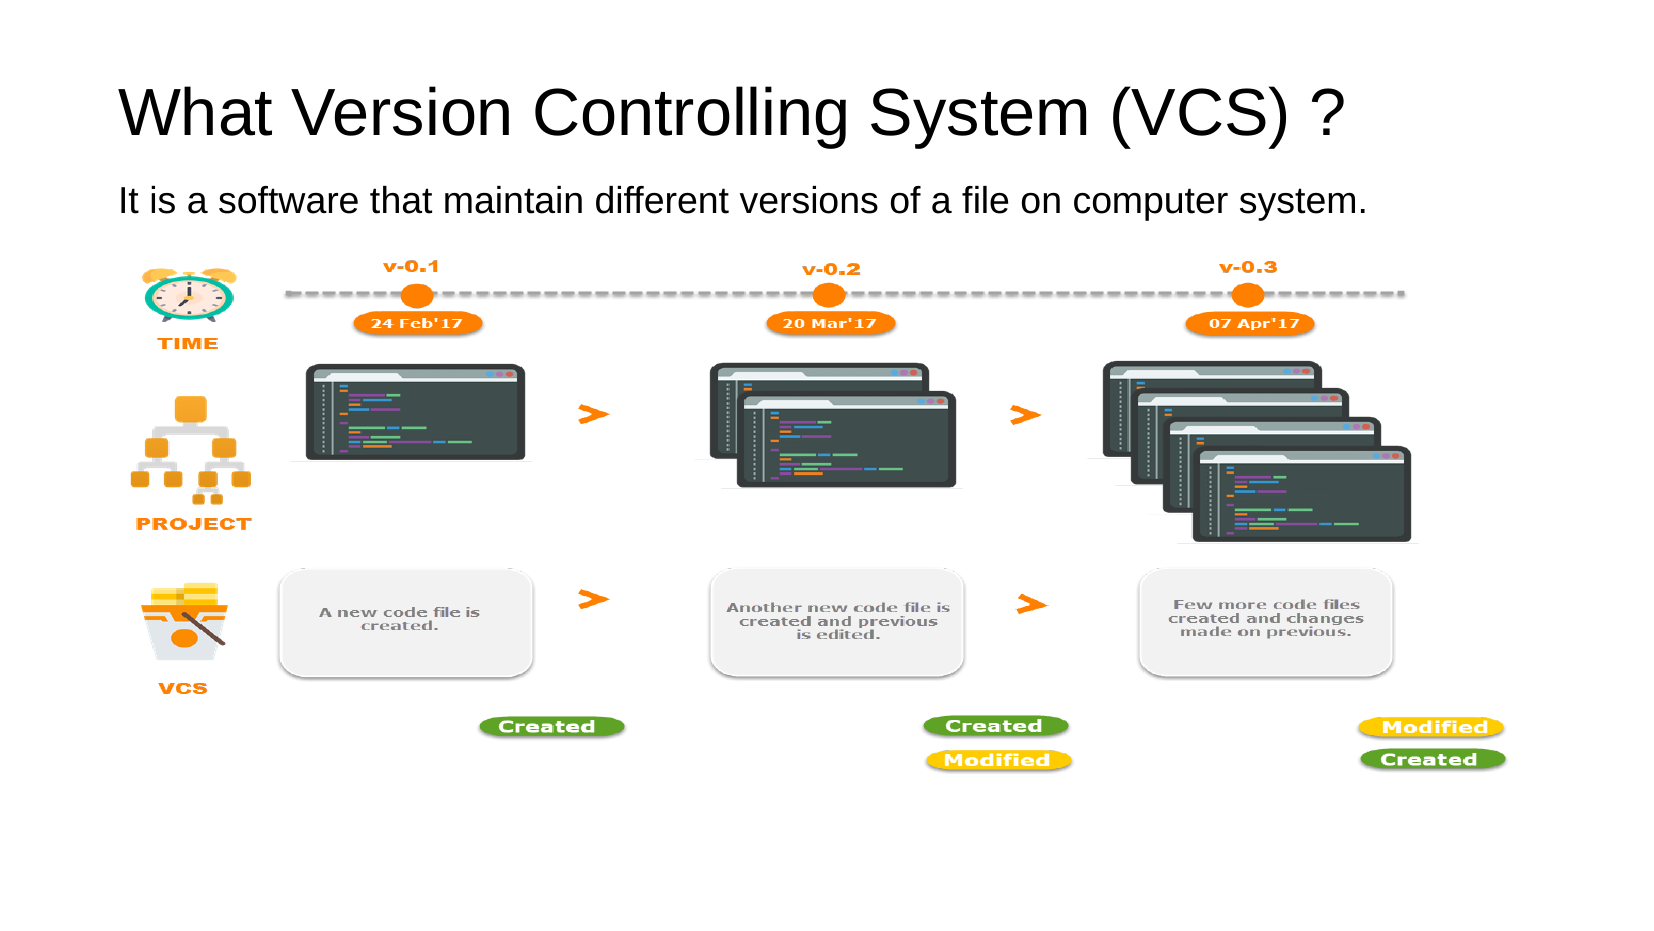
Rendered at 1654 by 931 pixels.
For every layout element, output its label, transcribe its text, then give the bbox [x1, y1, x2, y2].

picture [106, 242, 1560, 817]
subtitle What Version Controlling System (VCS) ? It is a software that maintain different versions of a file on computer system. [82, 74, 1571, 501]
